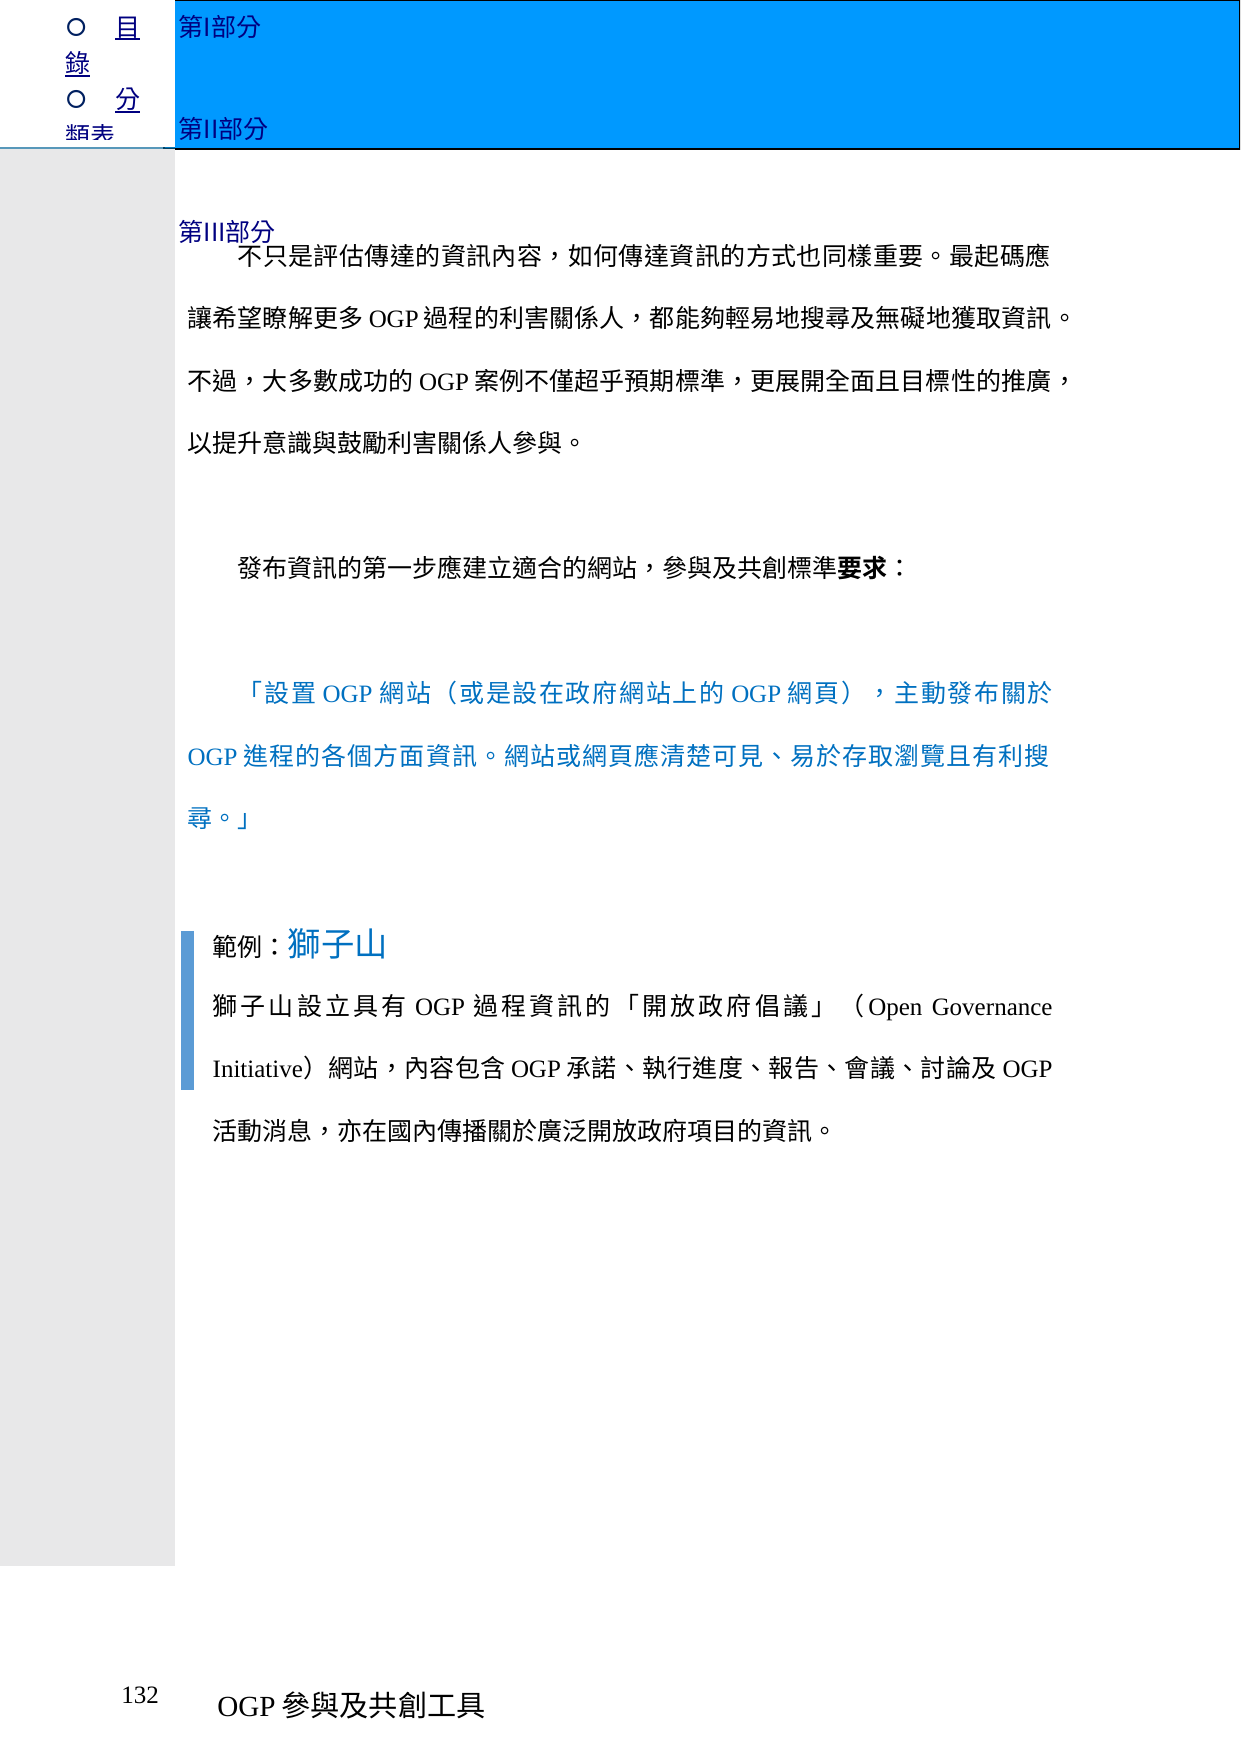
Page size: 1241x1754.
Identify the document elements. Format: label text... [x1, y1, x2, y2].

text 不只是評估傳達的資訊內容，如何傳達資訊的方式也同樣重要。最起碼應讓希望瞭解更多OGP過程的利害關係人，都能夠輕易地搜尋及無礙地獲取資訊。不過，大多數成功的OGP案例不僅超乎預期標準，更展開全面且目標性的推廣，以提升意識與鼓勵利害關係人參與。 [187, 212, 1053, 462]
text 發布資訊的第一步應建立適合的網站，參與及共創標準要求： [187, 525, 1053, 587]
text 範例：獅子山 [212, 900, 1053, 962]
text 「設置OGP網站（或是設在政府網站上的OGP網頁），主動發布關於OGP進程的各個方面資訊。網站或網頁應清楚可見、易於存取瀏覽且有利搜尋。」 [187, 650, 1053, 837]
text 獅子山設立具有OGP過程資訊的「開放政府倡議」（Open Governance Initiative）網站，內容包含OGP承諾、執行進度、報告、會議、討論及OGP活動消息，亦在國內傳播關於廣泛開放政府項目的資訊。 [212, 962, 1053, 1150]
